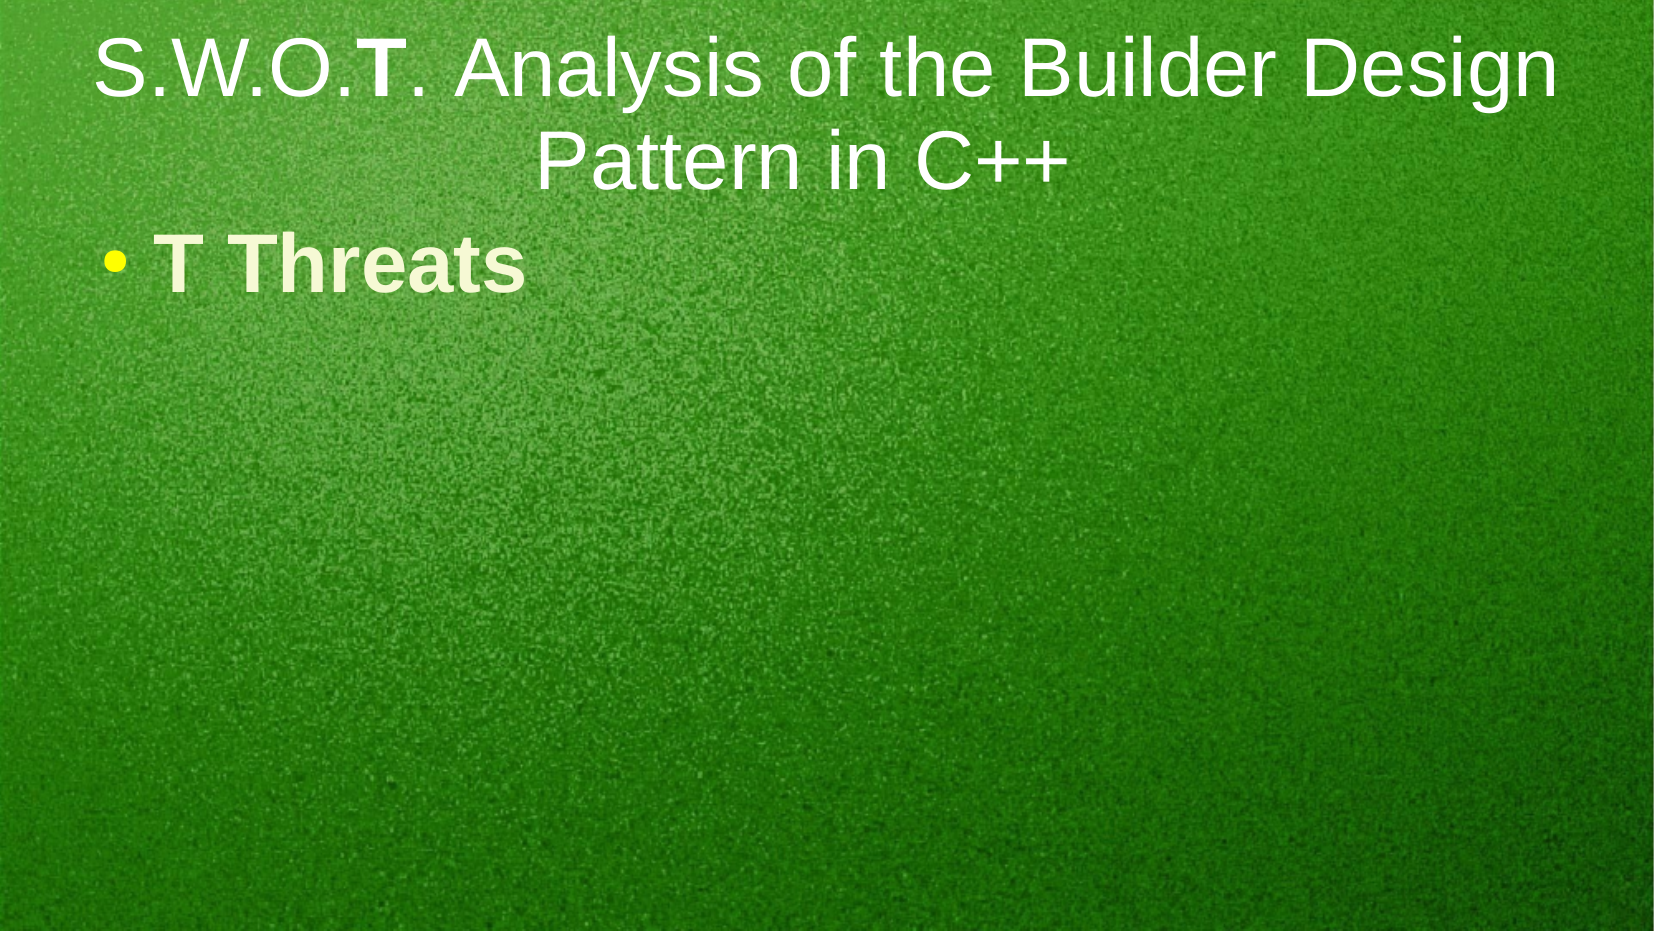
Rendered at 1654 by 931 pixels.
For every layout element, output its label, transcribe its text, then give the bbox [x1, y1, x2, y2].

list T Threats [82, 217, 1571, 758]
title S.W.O.T. Analysis of the Builder Design Pattern in C++ [82, 21, 1571, 208]
picture [0, 0, 1654, 931]
